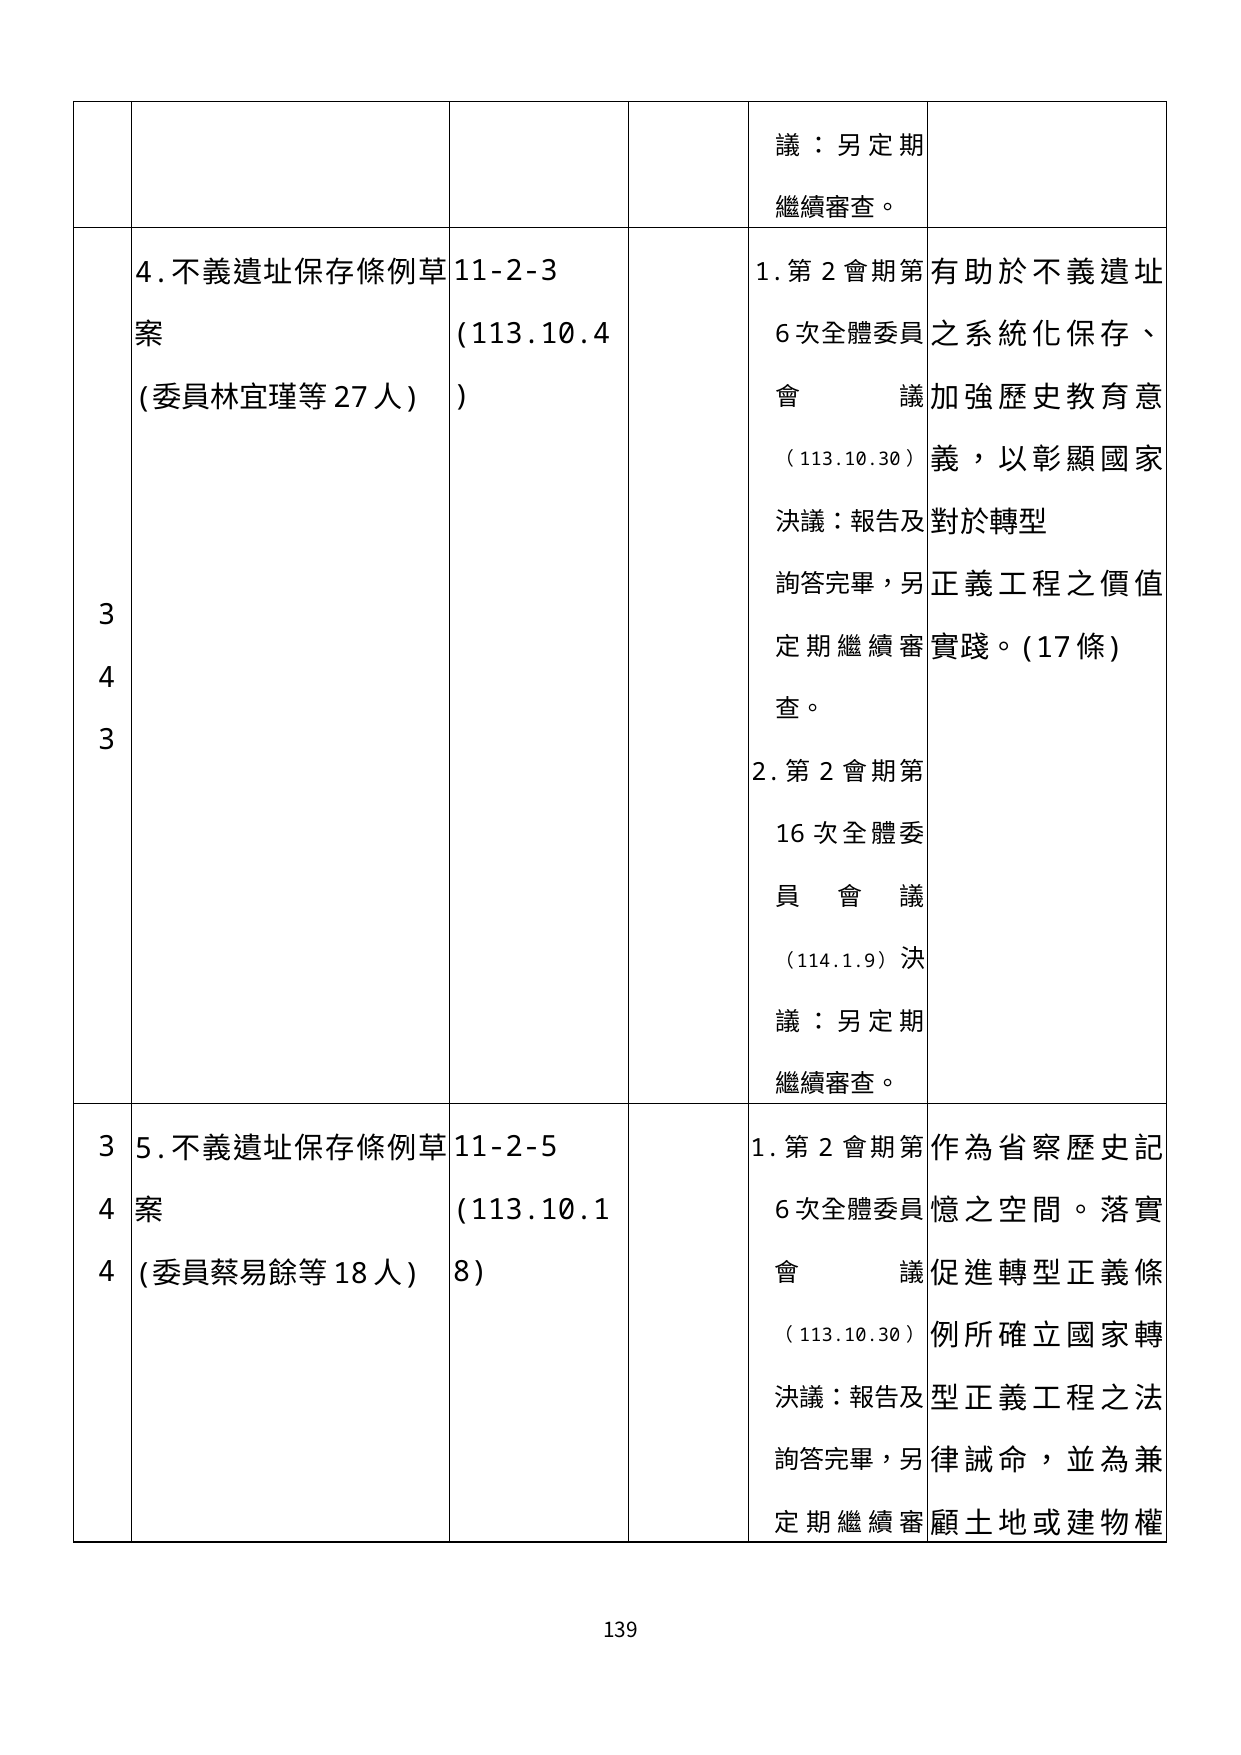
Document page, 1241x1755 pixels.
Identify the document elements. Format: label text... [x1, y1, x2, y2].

table_cell 作為省察歷史記憶之空間。落實促進轉型正義條例所確立國家轉型正義工程之法律誡命，並為兼顧土地或建物權 [928, 1104, 1166, 1541]
table_cell 4.不義遺址保存條例草案 (委員林宜瑾等27人) [132, 228, 449, 1103]
table_cell 11-2-3 (113.10.4) [450, 228, 628, 1103]
table_cell [132, 102, 449, 227]
table_cell 1.第2會期第6次全體委員會議（113.10.30）決議：報告及詢答完畢，另定期繼續審查。 2.第2會期第16次全體委員會議（114.1.9）決議：另定期繼續審查。 [749, 228, 927, 1103]
table_cell [928, 102, 1166, 227]
table_cell [74, 102, 131, 227]
table_cell 有助於不義遺址之系統化保存、加強歷史教育意義，以彰顯國家對於轉型 正義工程之價值實踐。(17條) [928, 228, 1166, 1103]
table_cell [450, 102, 628, 227]
table_cell [629, 1104, 748, 1541]
table_cell [74, 1104, 131, 1541]
table_cell [74, 228, 131, 1103]
table_cell [629, 102, 748, 227]
table_cell 議：另定期繼續審查。 [749, 102, 927, 227]
table_cell 11-2-5 (113.10.18) [450, 1104, 628, 1541]
table_cell [629, 228, 748, 1103]
table_cell 5.不義遺址保存條例草案 (委員蔡易餘等18人) [132, 1104, 449, 1541]
table_cell 1.第2會期第6次全體委員會議（113.10.30）決議：報告及詢答完畢，另定期繼續審 [749, 1104, 927, 1541]
